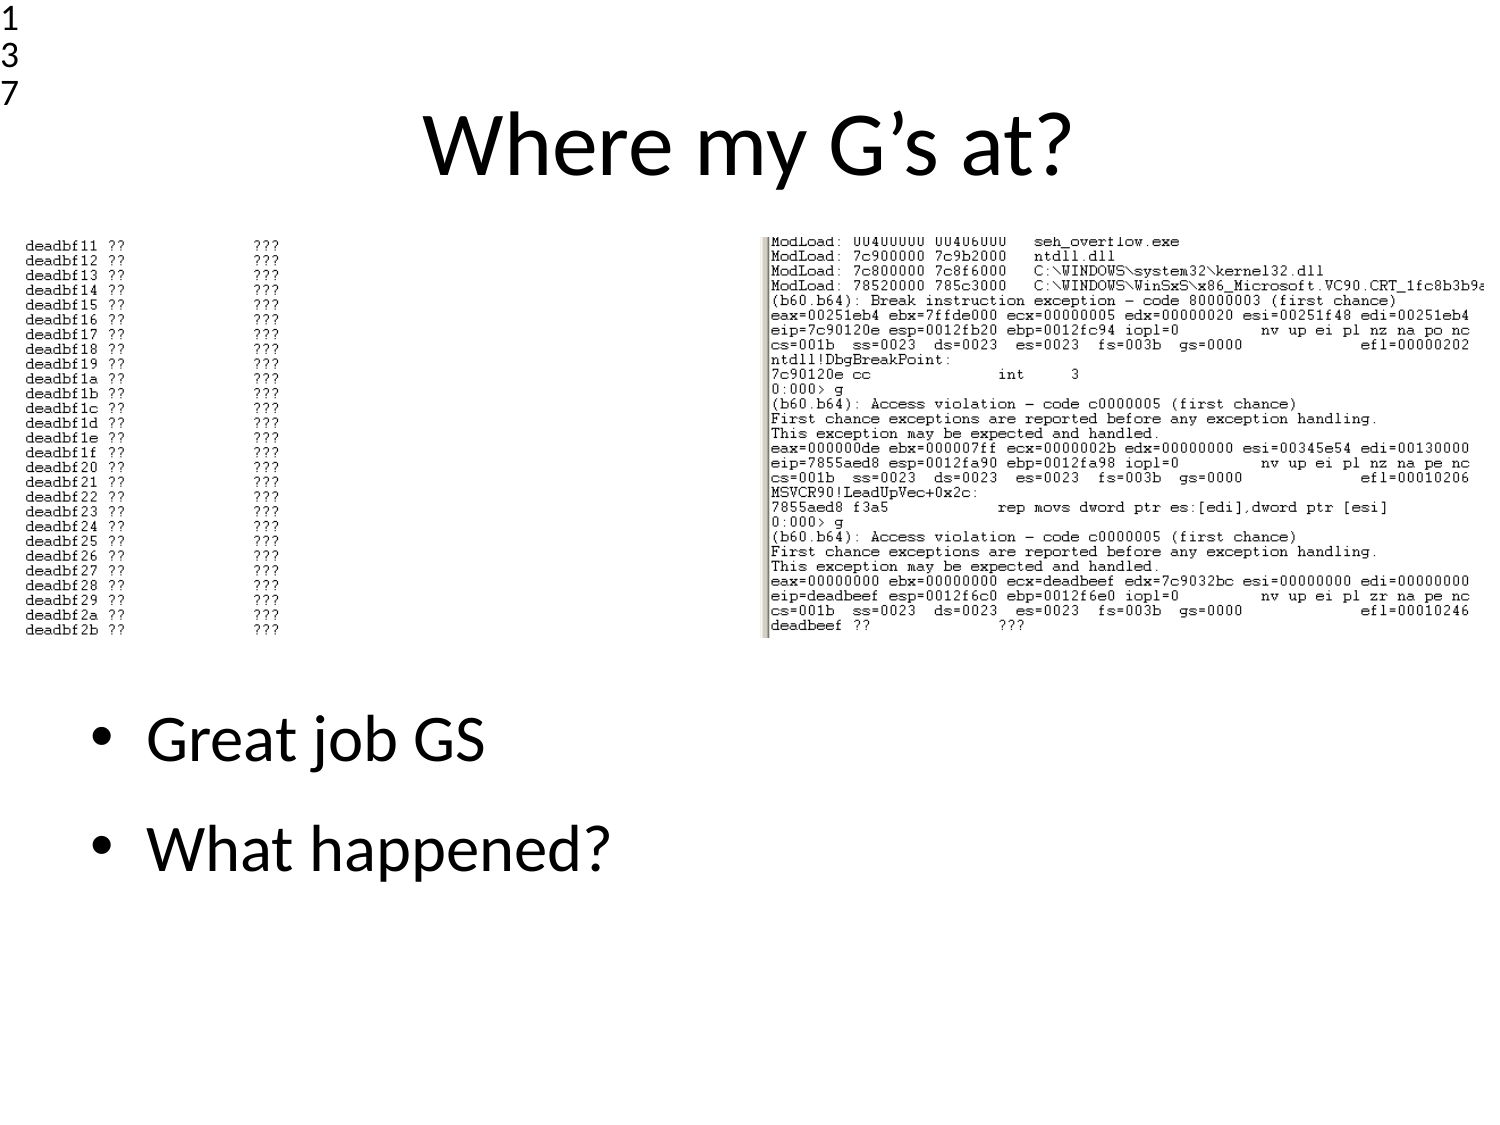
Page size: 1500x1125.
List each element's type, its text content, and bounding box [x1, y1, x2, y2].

picture [24, 237, 1484, 638]
list Great job GS What happened? [75, 687, 1425, 1005]
title Where my G’s at? [75, 45, 1425, 233]
